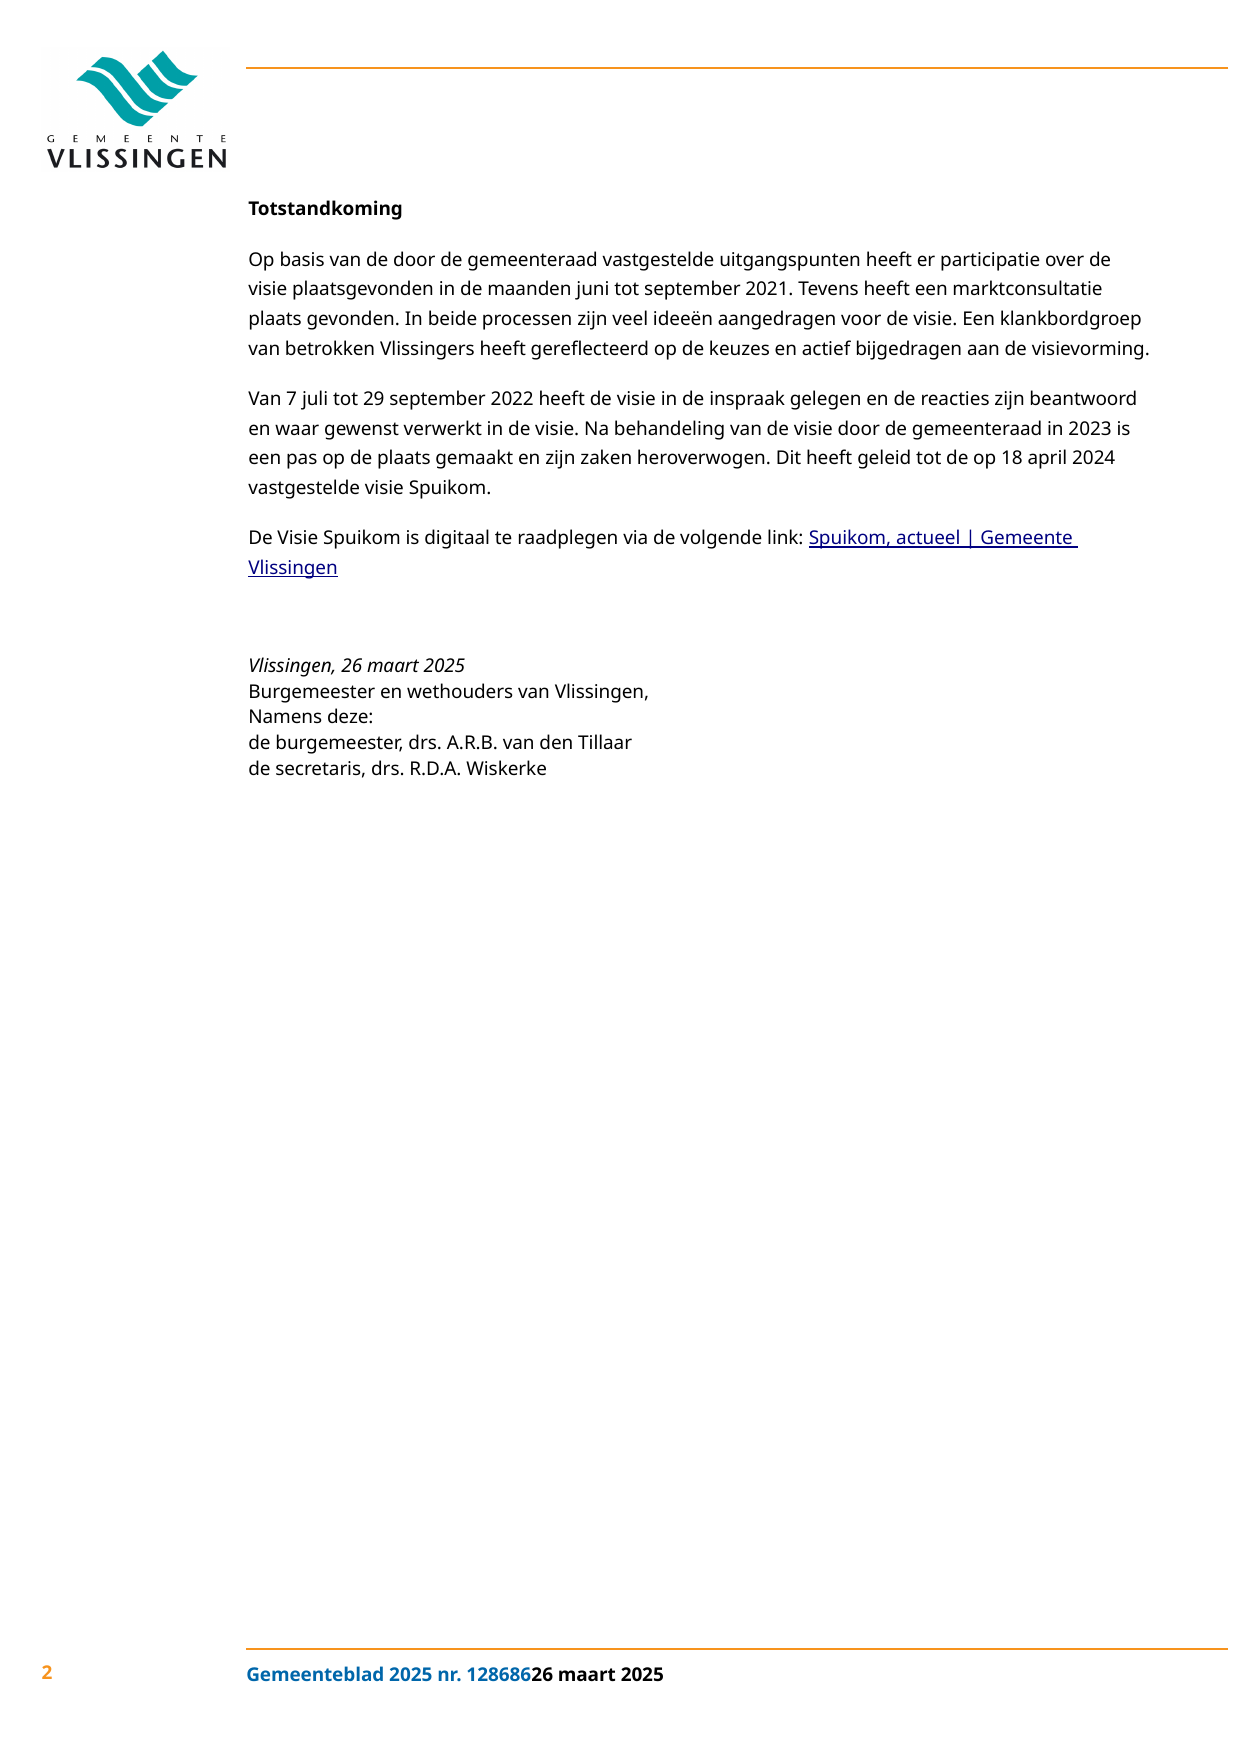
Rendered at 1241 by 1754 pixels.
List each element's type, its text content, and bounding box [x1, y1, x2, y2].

text Vlissingen, 26 maart 2025 [248, 652, 1152, 678]
text Totstandkoming [248, 196, 1152, 221]
text Op basis van de door de gemeenteraad vastgestelde uitgangspunten heeft er participatie over de visie plaatsgevonden in de maanden juni tot september 2021. Tevens heeft een marktconsultatie plaats gevonden. In beide processen zijn veel ideeën aangedragen voor de visie. Een klankbordgroep van betrokken Vlissingers heeft gereflecteerd op de keuzes en actief bijgedragen aan de visievorming. [248, 246, 1152, 361]
text Namens deze: [248, 704, 1152, 729]
text De Visie Spuikom is digitaal te raadplegen via de volgende link: Spuikom, actueel | Gemeente Vlissingen [248, 524, 1152, 580]
text de burgemeester, drs. A.R.B. van den Tillaar [248, 729, 1152, 755]
text Burgemeester en wethouders van Vlissingen, [248, 678, 1152, 704]
text Van 7 juli tot 29 september 2022 heeft de visie in de inspraak gelegen en de reacties zijn beantwoord en waar gewenst verwerkt in de visie. Na behandeling van de visie door de gemeenteraad in 2023 is een pas op de plaats gemaakt en zijn zaken heroverwogen. Dit heeft geleid tot de op 18 april 2024 vastgestelde visie Spuikom. [248, 385, 1152, 500]
picture [41, 47, 231, 172]
text de secretaris, drs. R.D.A. Wiskerke [248, 755, 1152, 781]
